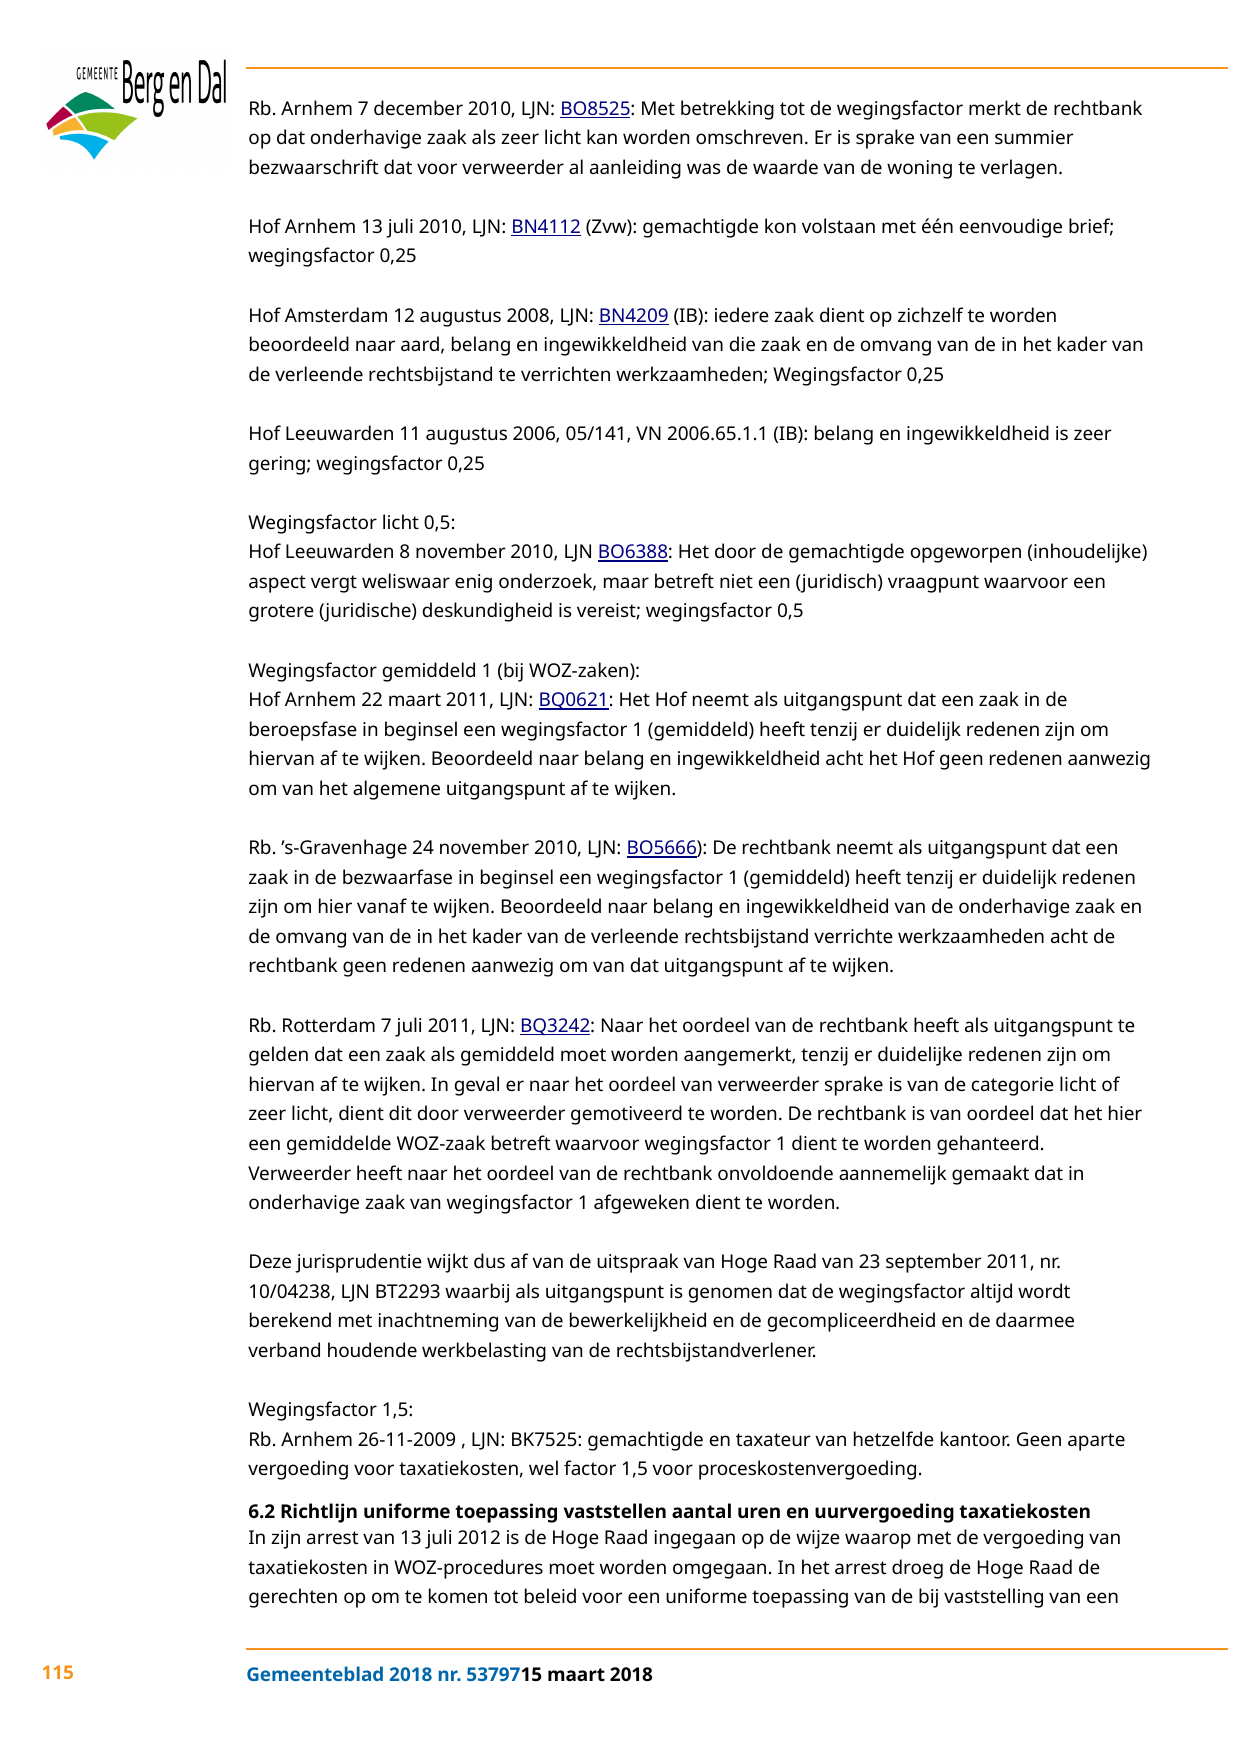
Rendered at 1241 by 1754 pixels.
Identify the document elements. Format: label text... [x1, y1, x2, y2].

text Rb. Arnhem 26-11-2009 , LJN: BK7525: gemachtigde en taxateur van hetzelfde kantoor. Geen aparte vergoeding voor taxatiekosten, wel factor 1,5 voor proceskostenvergoeding. [248, 1426, 1152, 1481]
text Rb. Arnhem 7 december 2010, LJN: BO8525: Met betrekking tot de wegingsfactor merkt de rechtbank op dat onderhavige zaak als zeer licht kan worden omschreven. Er is sprake van een summier bezwaarschrift dat voor verweerder al aanleiding was de waarde van de woning te verlagen. [248, 95, 1152, 180]
text Rb. Rotterdam 7 juli 2011, LJN: BQ3242: Naar het oordeel van de rechtbank heeft als uitgangspunt te gelden dat een zaak als gemiddeld moet worden aangemerkt, tenzij er duidelijke redenen zijn om hiervan af te wijken. In geval er naar het oordeel van verweerder sprake is van de categorie licht of zeer licht, dient dit door verweerder gemotiveerd te worden. De rechtbank is van oordeel dat het hier een gemiddelde WOZ-zaak betreft waarvoor wegingsfactor 1 dient te worden gehanteerd. Verweerder heeft naar het oordeel van de rechtbank onvoldoende aannemelijk gemaakt dat in onderhavige zaak van wegingsfactor 1 afgeweken dient te worden. [248, 1012, 1152, 1215]
text Hof Amsterdam 12 augustus 2008, LJN: BN4209 (IB): iedere zaak dient op zichzelf te worden beoordeeld naar aard, belang en ingewikkeldheid van die zaak en de omvang van de in het kader van de verleende rechtsbijstand te verrichten werkzaamheden; Wegingsfactor 0,25 [248, 302, 1152, 387]
text Wegingsfactor 1,5: [248, 1396, 1152, 1422]
text Wegingsfactor licht 0,5: [248, 509, 1152, 535]
text Hof Arnhem 22 maart 2011, LJN: BQ0621: Het Hof neemt als uitgangspunt dat een zaak in de beroepsfase in beginsel een wegingsfactor 1 (gemiddeld) heeft tenzij er duidelijk redenen zijn om hiervan af te wijken. Beoordeeld naar belang en ingewikkeldheid acht het Hof geen redenen aanwezig om van het algemene uitgangspunt af te wijken. [248, 686, 1152, 801]
picture [41, 47, 231, 172]
text Rb. ’s-Gravenhage 24 november 2010, LJN: BO5666): De rechtbank neemt als uitgangspunt dat een zaak in de bezwaarfase in beginsel een wegingsfactor 1 (gemiddeld) heeft tenzij er duidelijk redenen zijn om hier vanaf te wijken. Beoordeeld naar belang en ingewikkeldheid van de onderhavige zaak en de omvang van de in het kader van de verleende rechtsbijstand verrichte werkzaamheden acht de rechtbank geen redenen aanwezig om van dat uitgangspunt af te wijken. [248, 834, 1152, 978]
text 6.2 Richtlijn uniforme toepassing vaststellen aantal uren en uurvergoeding taxatiekosten [248, 1499, 1152, 1524]
text Hof Leeuwarden 11 augustus 2006, 05/141, VN 2006.65.1.1 (IB): belang en ingewikkeldheid is zeer gering; wegingsfactor 0,25 [248, 420, 1152, 476]
text In zijn arrest van 13 juli 2012 is de Hoge Raad ingegaan op de wijze waarop met de vergoeding van taxatiekosten in WOZ-procedures moet worden omgegaan. In het arrest droeg de Hoge Raad de gerechten op om te komen tot beleid voor een uniforme toepassing van de bij vaststelling van een [248, 1524, 1152, 1609]
text Hof Arnhem 13 juli 2010, LJN: BN4112 (Zvw): gemachtigde kon volstaan met één eenvoudige brief; wegingsfactor 0,25 [248, 213, 1152, 268]
text Wegingsfactor gemiddeld 1 (bij WOZ-zaken): [248, 657, 1152, 683]
text Deze jurisprudentie wijkt dus af van de uitspraak van Hoge Raad van 23 september 2011, nr. 10/04238, LJN BT2293 waarbij als uitgangspunt is genomen dat de wegingsfactor altijd wordt berekend met inachtneming van de bewerkelijkheid en de gecompliceerdheid en de daarmee verband houdende werkbelasting van de rechtsbijstandverlener. [248, 1248, 1152, 1363]
text Hof Leeuwarden 8 november 2010, LJN BO6388: Het door de gemachtigde opgeworpen (inhoudelijke) aspect vergt weliswaar enig onderzoek, maar betreft niet een (juridisch) vraagpunt waarvoor een grotere (juridische) deskundigheid is vereist; wegingsfactor 0,5 [248, 538, 1152, 623]
